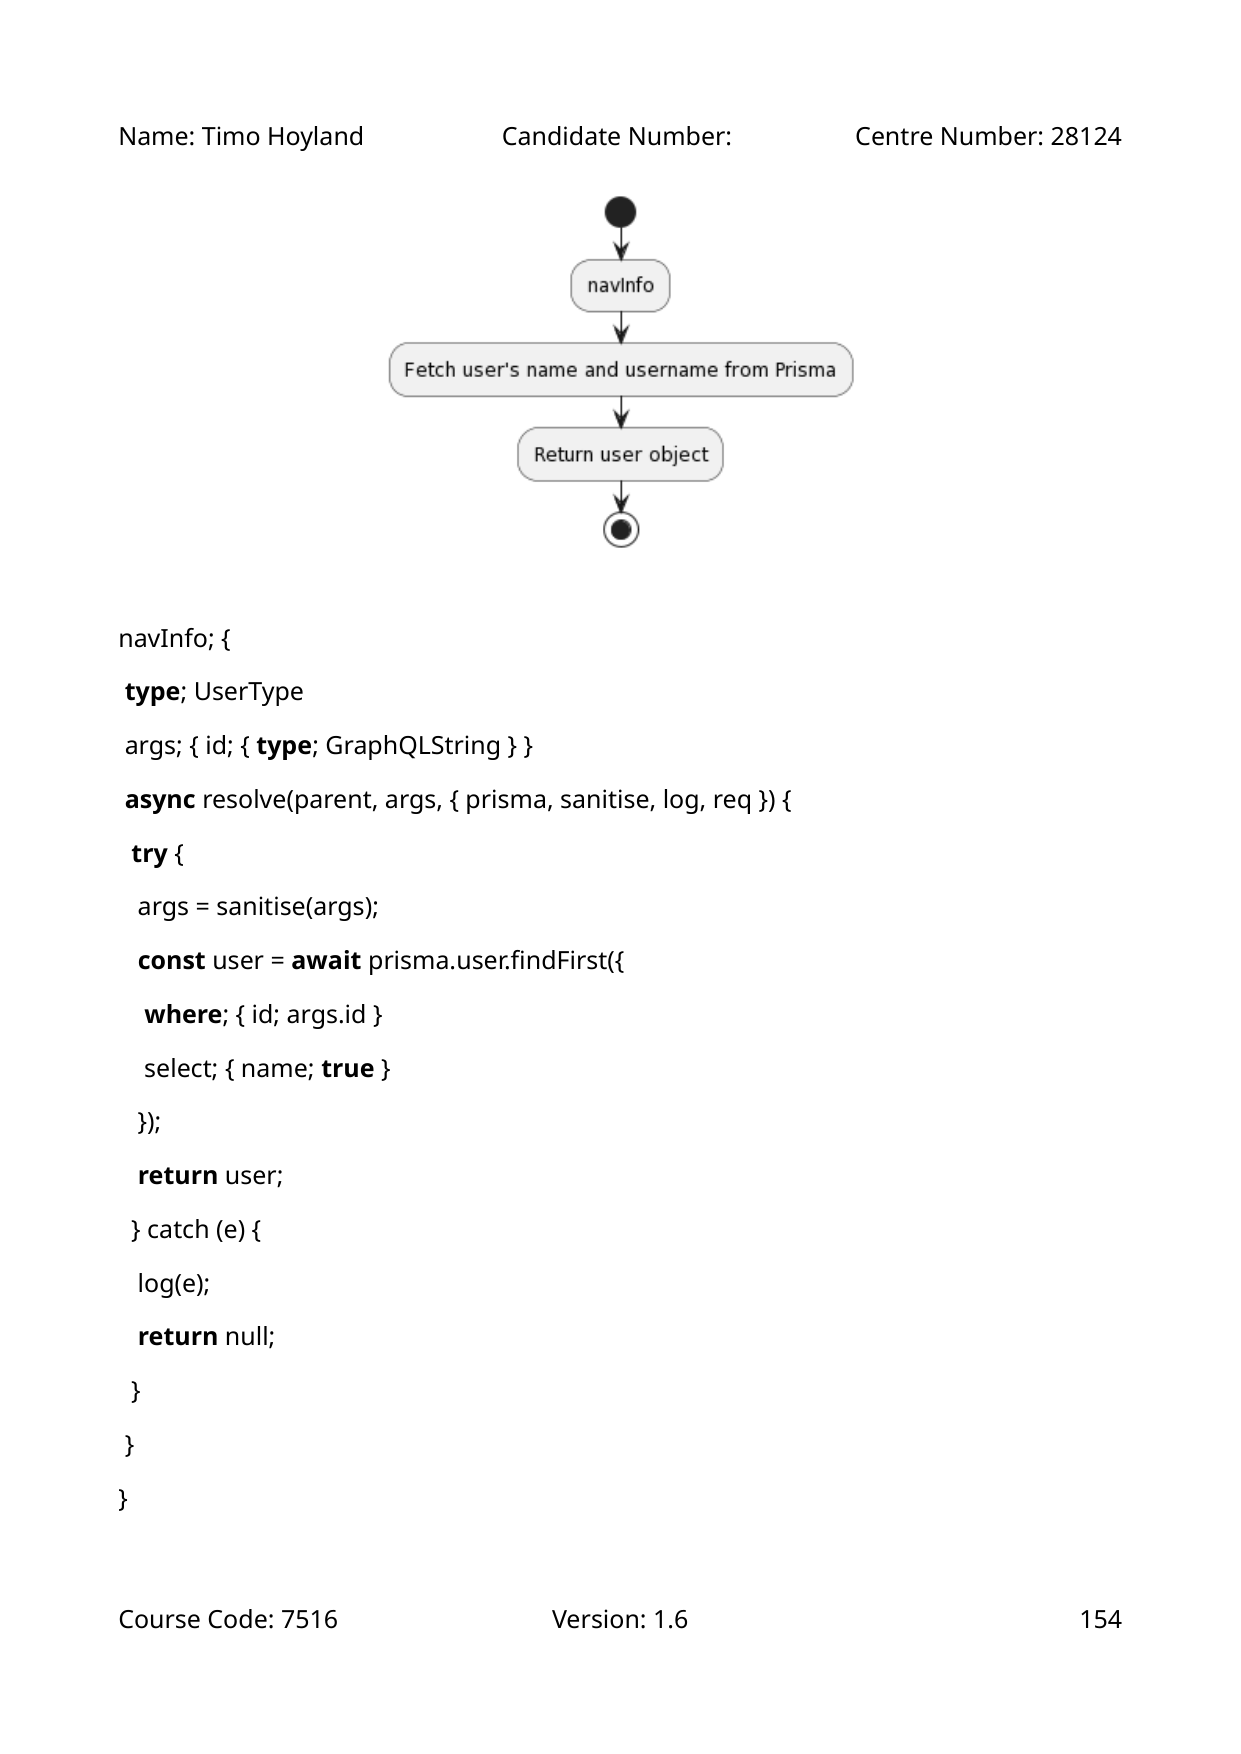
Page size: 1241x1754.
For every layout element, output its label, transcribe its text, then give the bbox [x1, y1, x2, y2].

text }); [118, 1104, 1122, 1138]
text } [118, 1480, 1122, 1514]
text navInfo; { [118, 620, 1122, 654]
picture [372, 181, 868, 562]
text where; { id; args.id } [118, 996, 1122, 1031]
text const user = await prisma.user.findFirst({ [118, 943, 1122, 977]
text args = sanitise(args); [118, 889, 1122, 923]
text select; { name; true } [118, 1050, 1122, 1084]
text type; UserType [118, 674, 1122, 708]
text } catch (e) { [118, 1211, 1122, 1246]
text log(e); [118, 1265, 1122, 1299]
text args; { id; { type; GraphQLString } } [118, 728, 1122, 762]
text } [118, 1373, 1122, 1407]
text async resolve(parent, args, { prisma, sanitise, log, req }) { [118, 781, 1122, 816]
text } [118, 1426, 1122, 1461]
text try { [118, 835, 1122, 869]
text return user; [118, 1158, 1122, 1192]
text return null; [118, 1319, 1122, 1353]
